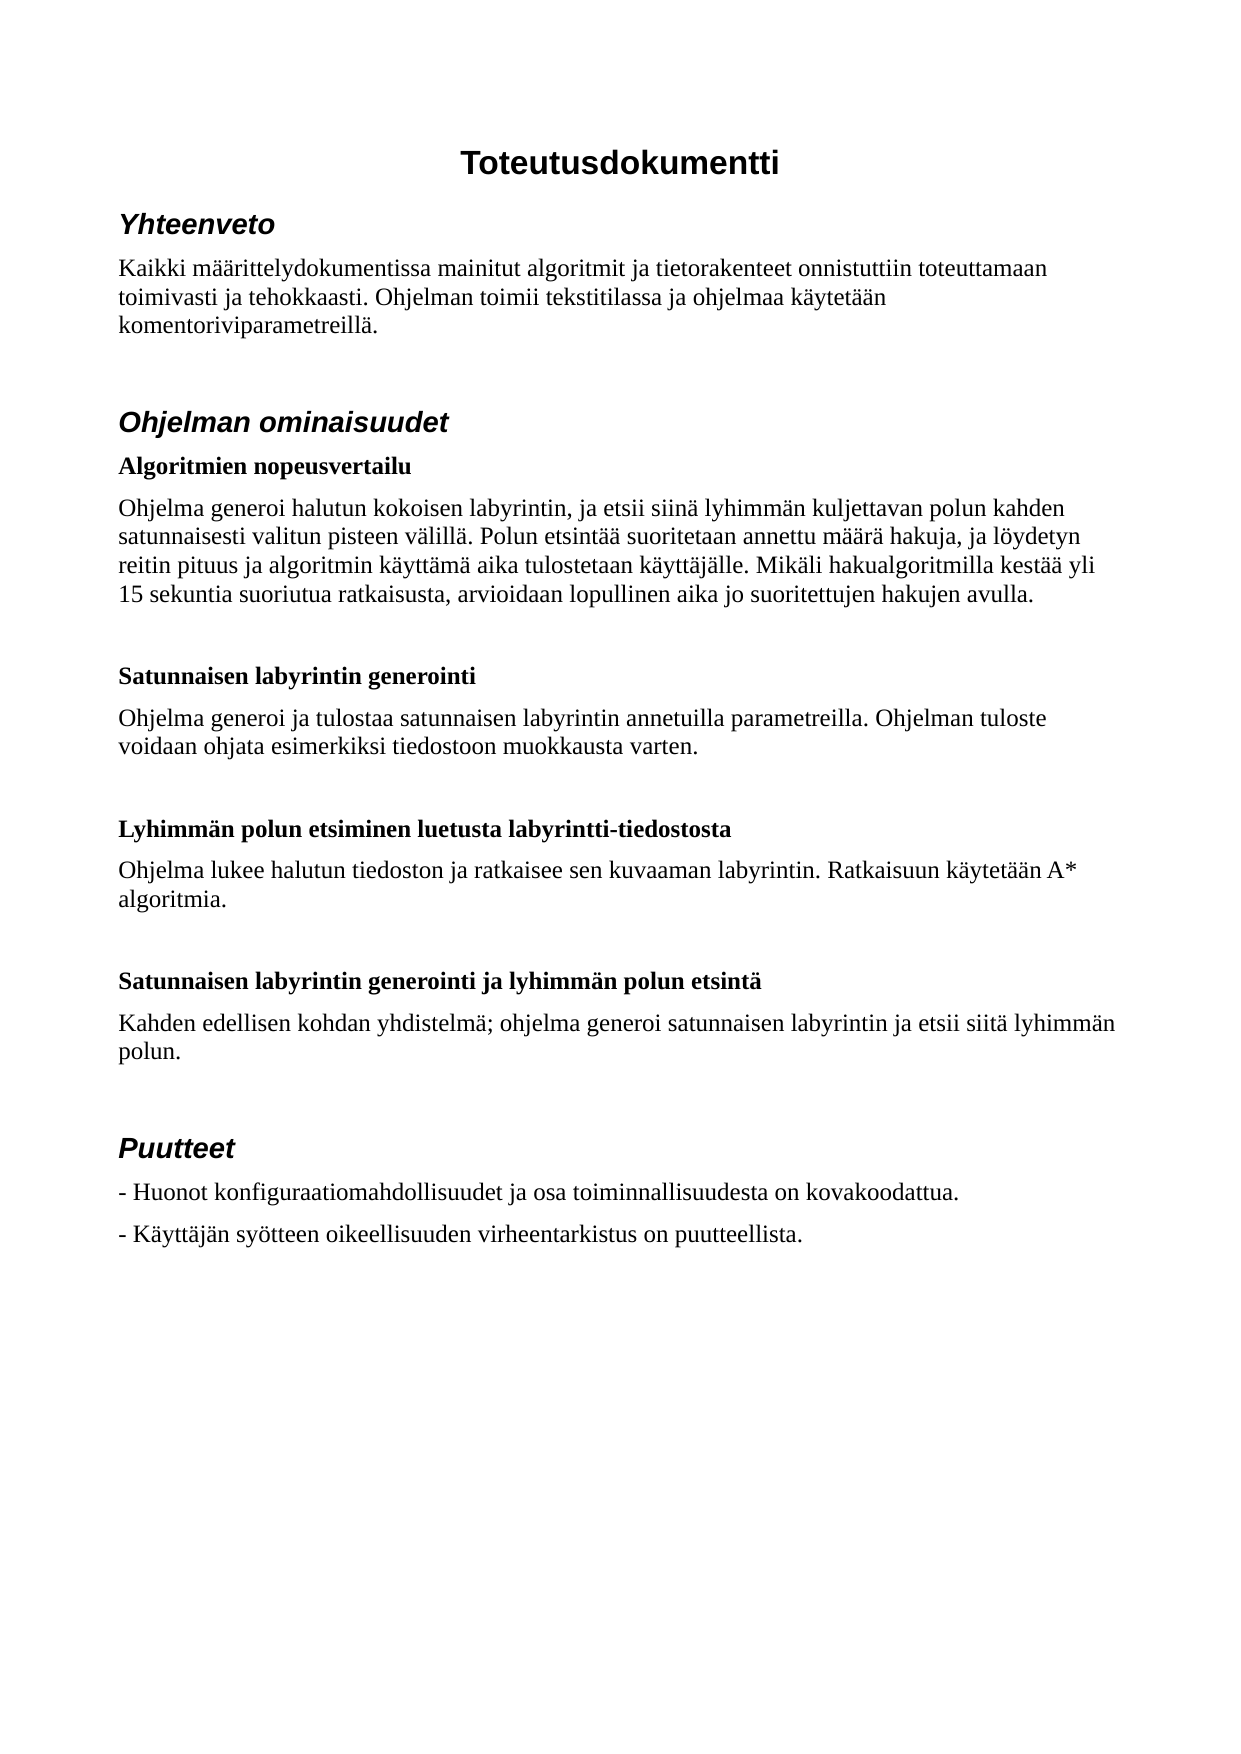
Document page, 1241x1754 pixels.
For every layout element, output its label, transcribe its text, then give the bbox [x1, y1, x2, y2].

text Lyhimmän polun etsiminen luetusta labyrintti-tiedostosta [118, 814, 1122, 843]
text - Käyttäjän syötteen oikeellisuuden virheentarkistus on puutteellista. [118, 1219, 1122, 1247]
text Satunnaisen labyrintin generointi [118, 661, 1122, 690]
subtitle Ohjelman ominaisuudet [118, 405, 1122, 439]
text Ohjelma generoi ja tulostaa satunnaisen labyrintin annetuilla parametreilla. Ohjelman tuloste voidaan ohjata esimerkiksi tiedostoon muokkausta varten. [118, 703, 1122, 760]
text Algoritmien nopeusvertailu [118, 451, 1122, 480]
text - Huonot konfiguraatiomahdollisuudet ja osa toiminnallisuudesta on kovakoodattua. [118, 1177, 1122, 1206]
text Kahden edellisen kohdan yhdistelmä; ohjelma generoi satunnaisen labyrintin ja etsii siitä lyhimmän polun. [118, 1008, 1122, 1065]
text Ohjelma generoi halutun kokoisen labyrintin, ja etsii siinä lyhimmän kuljettavan polun kahden satunnaisesti valitun pisteen välillä. Polun etsintää suoritetaan annettu määrä hakuja, ja löydetyn reitin pituus ja algoritmin käyttämä aika tulostetaan käyttäjälle. Mikäli hakualgoritmilla kestää yli 15 sekuntia suoriutua ratkaisusta, arvioidaan lopullinen aika jo suoritettujen hakujen avulla. [118, 493, 1122, 608]
text Ohjelma lukee halutun tiedoston ja ratkaisee sen kuvaaman labyrintin. Ratkaisuun käytetään A* algoritmia. [118, 855, 1122, 913]
text Kaikki määrittelydokumentissa mainitut algoritmit ja tietorakenteet onnistuttiin toteuttamaan toimivasti ja tehokkaasti. Ohjelman toimii tekstitilassa ja ohjelmaa käytetään komentoriviparametreillä. [118, 253, 1122, 339]
text Satunnaisen labyrintin generointi ja lyhimmän polun etsintä [118, 966, 1122, 995]
subtitle Puutteet [118, 1131, 1122, 1165]
subtitle Toteutusdokumentti [118, 143, 1122, 182]
subtitle Yhteenveto [118, 207, 1122, 240]
